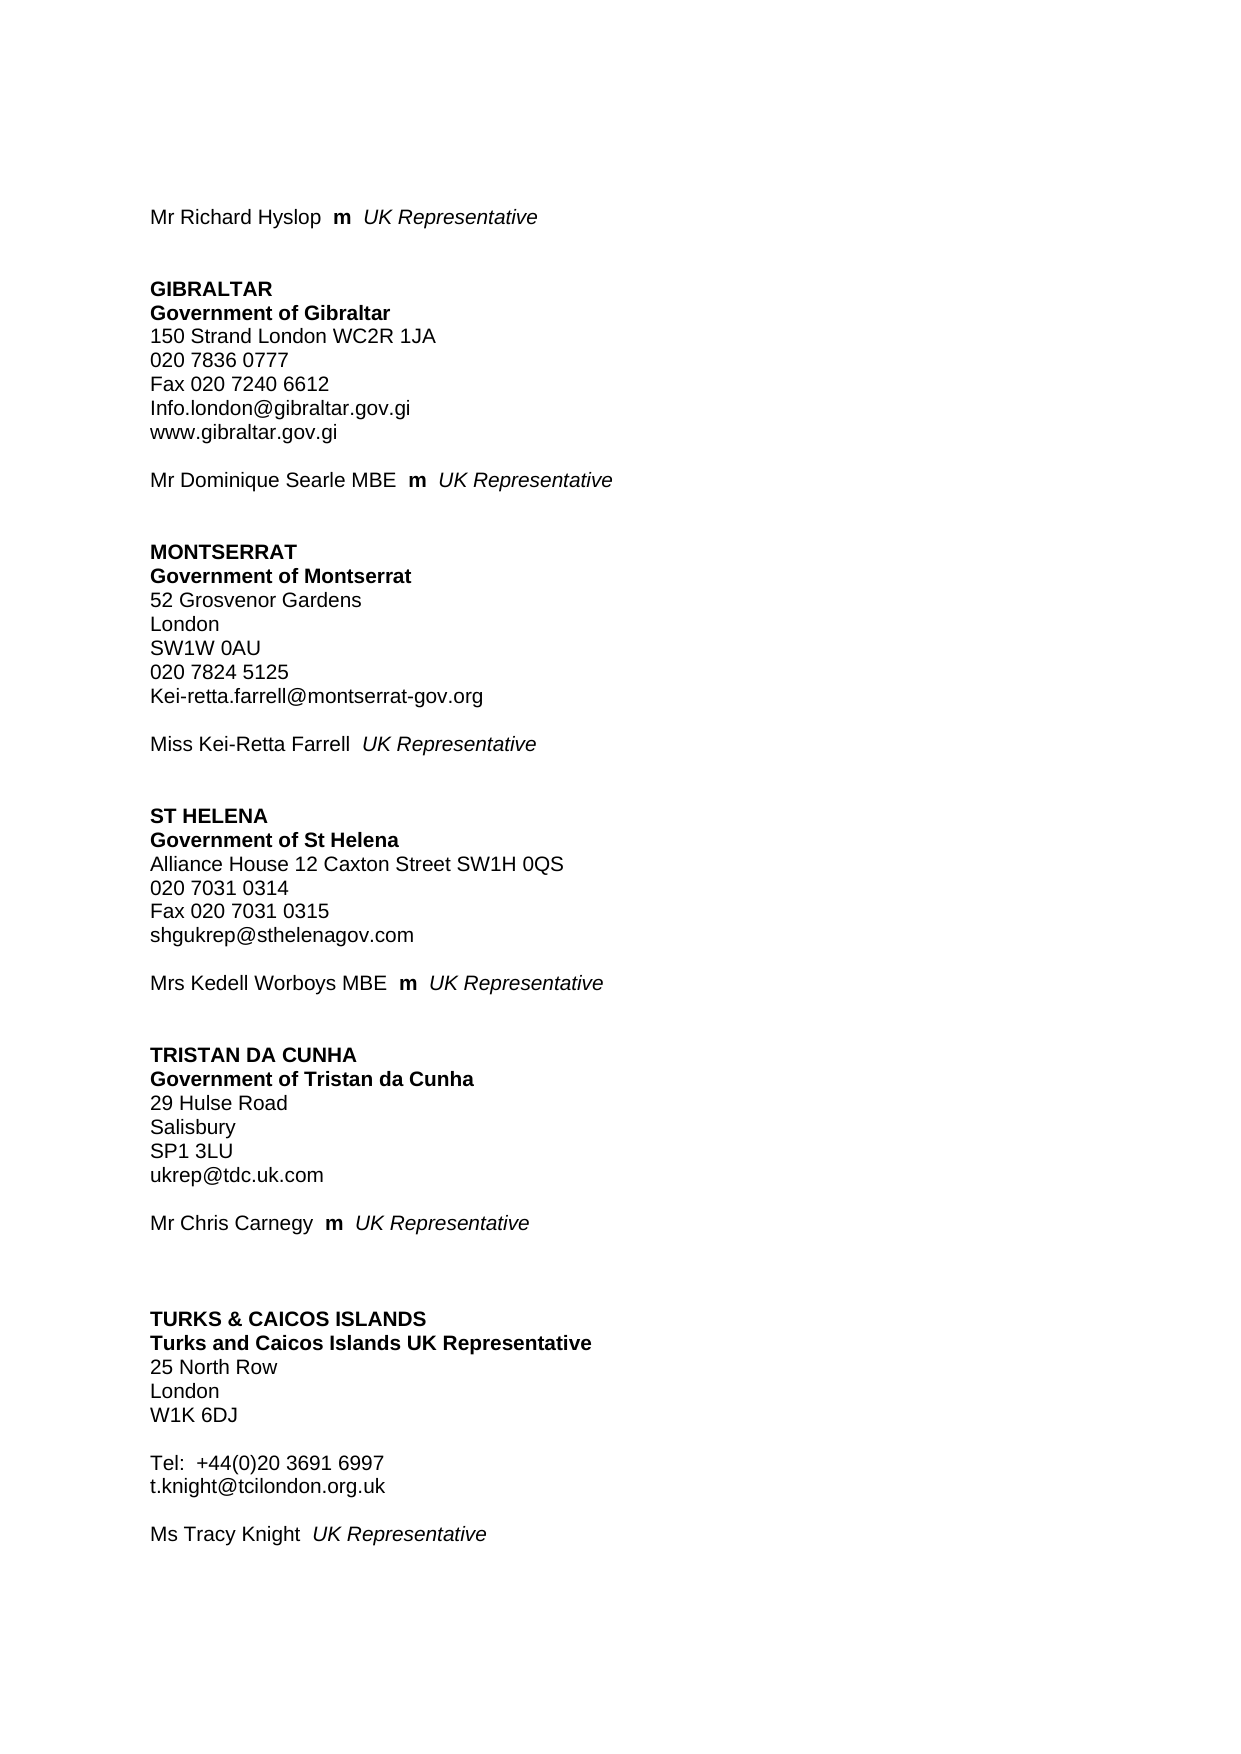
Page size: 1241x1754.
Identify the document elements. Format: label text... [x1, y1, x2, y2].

text www.gibraltar.gov.gi [150, 420, 1090, 444]
text Government of St Helena [150, 827, 1090, 851]
subtitle Government of Gibraltar [150, 300, 1090, 324]
text Alliance House 12 Caxton Street SW1H 0QS [150, 851, 1090, 875]
text Info.london@gibraltar.gov.gi [150, 396, 1090, 420]
text Miss Kei-Retta Farrell UK Representative [150, 732, 1090, 756]
subtitle Government of Montserrat [150, 564, 1090, 588]
text Mr Chris Carnegy m UK Representative [150, 1211, 1090, 1235]
text 020 7836 0777 [150, 348, 1090, 372]
text 29 Hulse Road Salisbury SP1 3LU ukrep@tdc.uk.com [150, 1091, 1090, 1187]
text W1K 6DJ [150, 1402, 1090, 1426]
subtitle Government of Tristan da Cunha [150, 1067, 1090, 1091]
text London [150, 1378, 1090, 1402]
subtitle GIBRALTAR [150, 276, 1090, 300]
text London [150, 612, 1090, 636]
text Turks and Caicos Islands UK Representative 25 North Row [150, 1331, 1090, 1378]
text Ms Tracy Knight UK Representative [150, 1522, 1090, 1546]
text 52 Grosvenor Gardens [150, 588, 1090, 612]
text Mr Dominique Searle MBE m UK Representative [150, 468, 1090, 492]
text Kei-retta.farrell@montserrat-gov.org [150, 684, 1090, 708]
text t.knight@tcilondon.org.uk [150, 1474, 1090, 1498]
text Fax 020 7240 6612 [150, 372, 1090, 396]
text Mrs Kedell Worboys MBE m UK Representative [150, 971, 1090, 995]
text SW1W 0AU [150, 636, 1090, 660]
subtitle MONTSERRAT [150, 540, 1090, 564]
text Tel: +44(0)20 3691 6997 [150, 1426, 1090, 1474]
text Fax 020 7031 0315 [150, 899, 1090, 923]
text shgukrep@sthelenagov.com [150, 923, 1090, 947]
subtitle ST HELENA [150, 803, 1090, 827]
text TRISTAN DA CUNHA [150, 1043, 1090, 1067]
subtitle TURKS & CAICOS ISLANDS [150, 1307, 1090, 1331]
text 020 7824 5125 [150, 660, 1090, 684]
text 150 Strand London WC2R 1JA [150, 324, 1090, 348]
text 020 7031 0314 [150, 875, 1090, 899]
text Mr Richard Hyslop m UK Representative [150, 204, 1090, 228]
